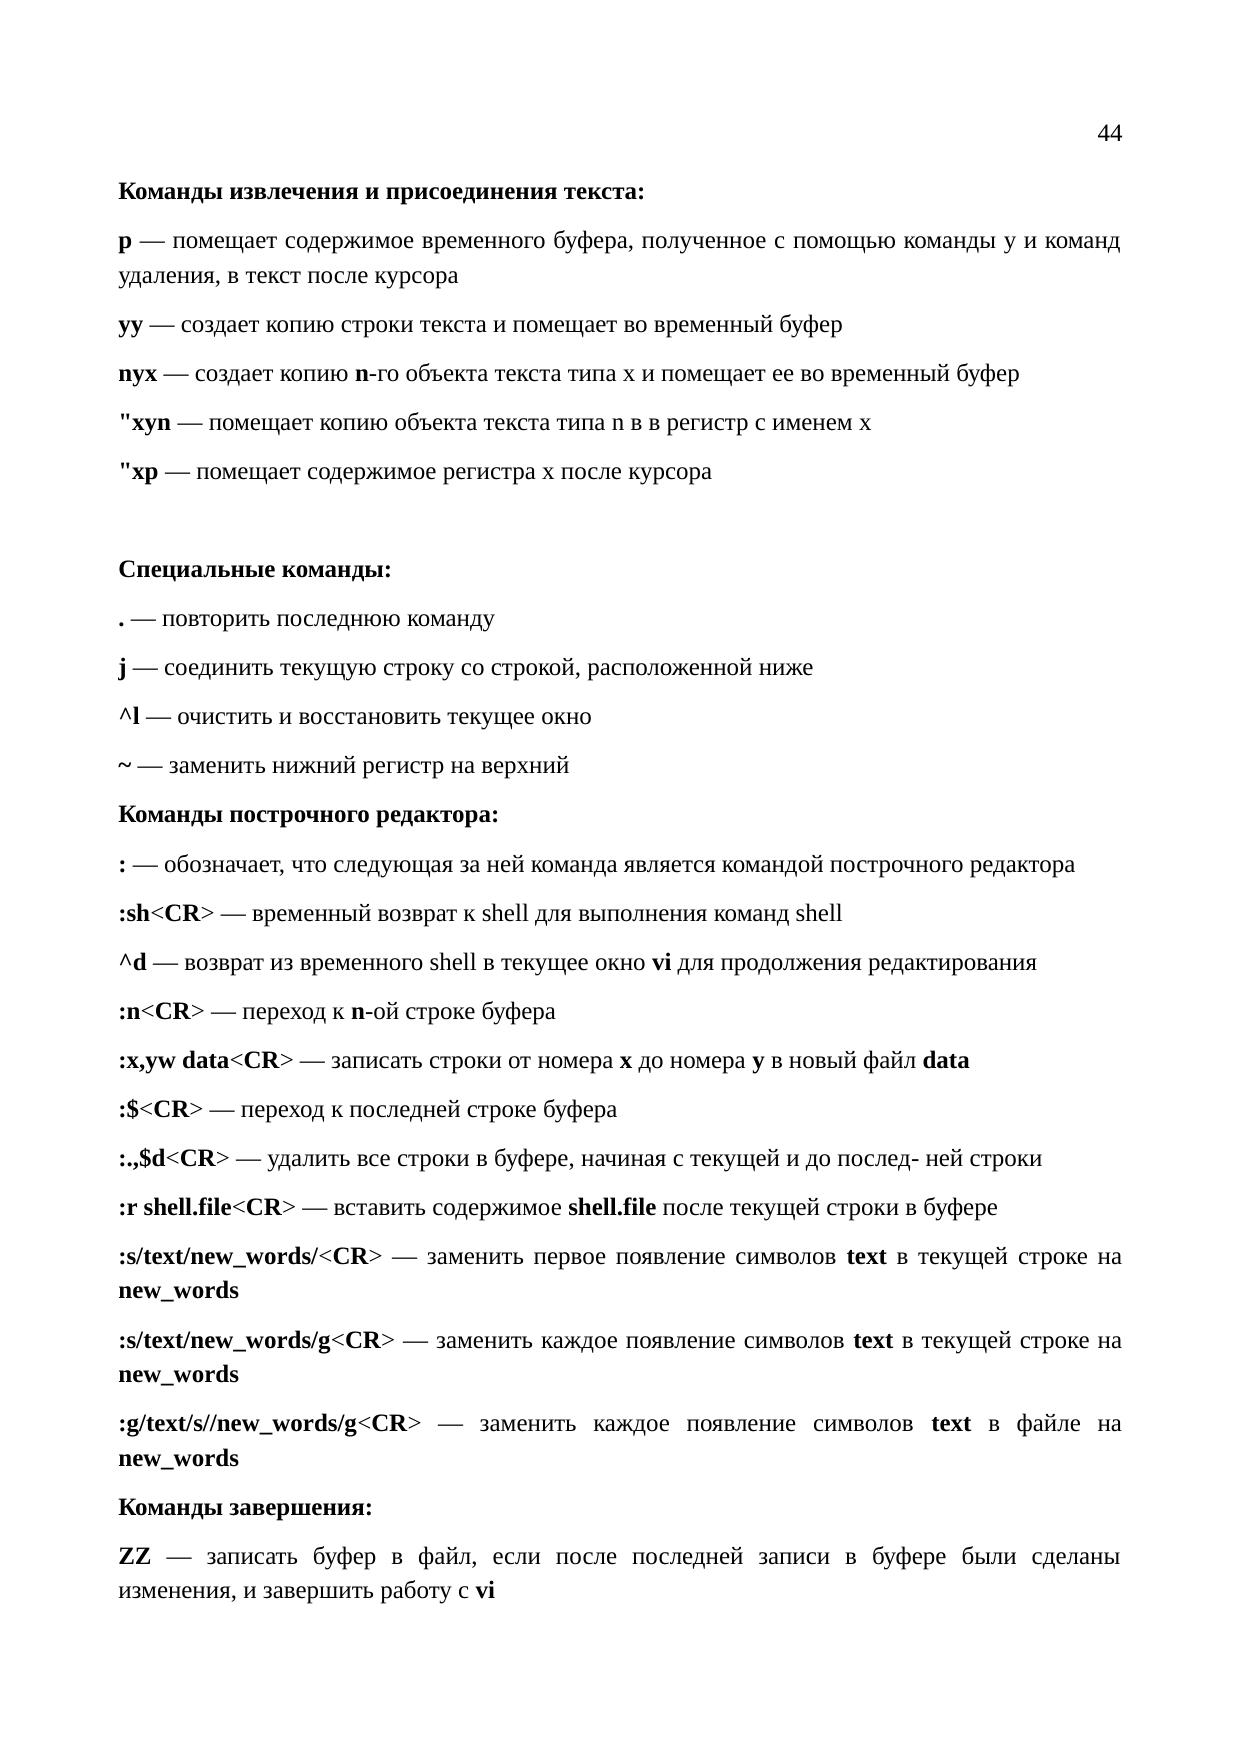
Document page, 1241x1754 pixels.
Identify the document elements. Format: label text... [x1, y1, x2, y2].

text p — помещает содержимое временного буфера, полученное с помощью команды y и команд удаления, в текст после курсора [118, 225, 1122, 289]
text Команды построчного редактора: [118, 799, 1122, 828]
text nyx — создает копию n-го объекта текста типа x и помещает ее во временный буфер [118, 358, 1122, 387]
text . — повторить последнюю команду [118, 603, 1122, 632]
text :$<CR> — переход к последней строке буфера [118, 1094, 1122, 1123]
text ~ — заменить нижний регистр на верхний [118, 751, 1122, 779]
text Команды завершения: [118, 1492, 1122, 1521]
text :g/text/s//new_words/g<CR> — заменить каждое появление символов text в файле на new_words [118, 1408, 1122, 1471]
text : — обозначает, что следующая за ней команда является командой построчного редактора [118, 849, 1122, 877]
text "xyn — помещает копию объекта текста типа n в в регистр с именем x [118, 407, 1122, 436]
text Команды извлечения и присоединения текста: [118, 176, 1122, 205]
text "xp — помещает содержимое регистра x после курсора [118, 456, 1122, 485]
text :.,$d<CR> — удалить все строки в буфере, начиная с текущей и до послед- ней строки [118, 1143, 1122, 1172]
text j — соединить текущую строку со строкой, расположенной ниже [118, 652, 1122, 681]
text yy — создает копию строки текста и помещает во временный буфер [118, 309, 1122, 338]
text Специальные команды: [118, 554, 1122, 583]
text :x,yw data<CR> — записать строки от номера x до номера y в новый файл data [118, 1045, 1122, 1074]
text :sh<CR> — временный возврат к shell для выполнения команд shell [118, 898, 1122, 926]
text ZZ — записать буфер в файл, если после последней записи в буфере были сделаны изменения, и завершить работу с vi [118, 1541, 1122, 1604]
text :s/text/new_words/g<CR> — заменить каждое появление символов text в текущей строке на new_words [118, 1325, 1122, 1388]
text ^d — возврат из временного shell в текущее окно vi для продолжения редактирования [118, 947, 1122, 976]
text :r shell.file<CR> — вставить содержимое shell.file после текущей строки в буфере [118, 1192, 1122, 1221]
text ^l — очистить и восстановить текущее окно [118, 701, 1122, 730]
text :s/text/new_words/<CR> — заменить первое появление символов text в текущей строке на new_words [118, 1241, 1122, 1304]
text :n<CR> — переход к n-ой строке буфера [118, 996, 1122, 1024]
